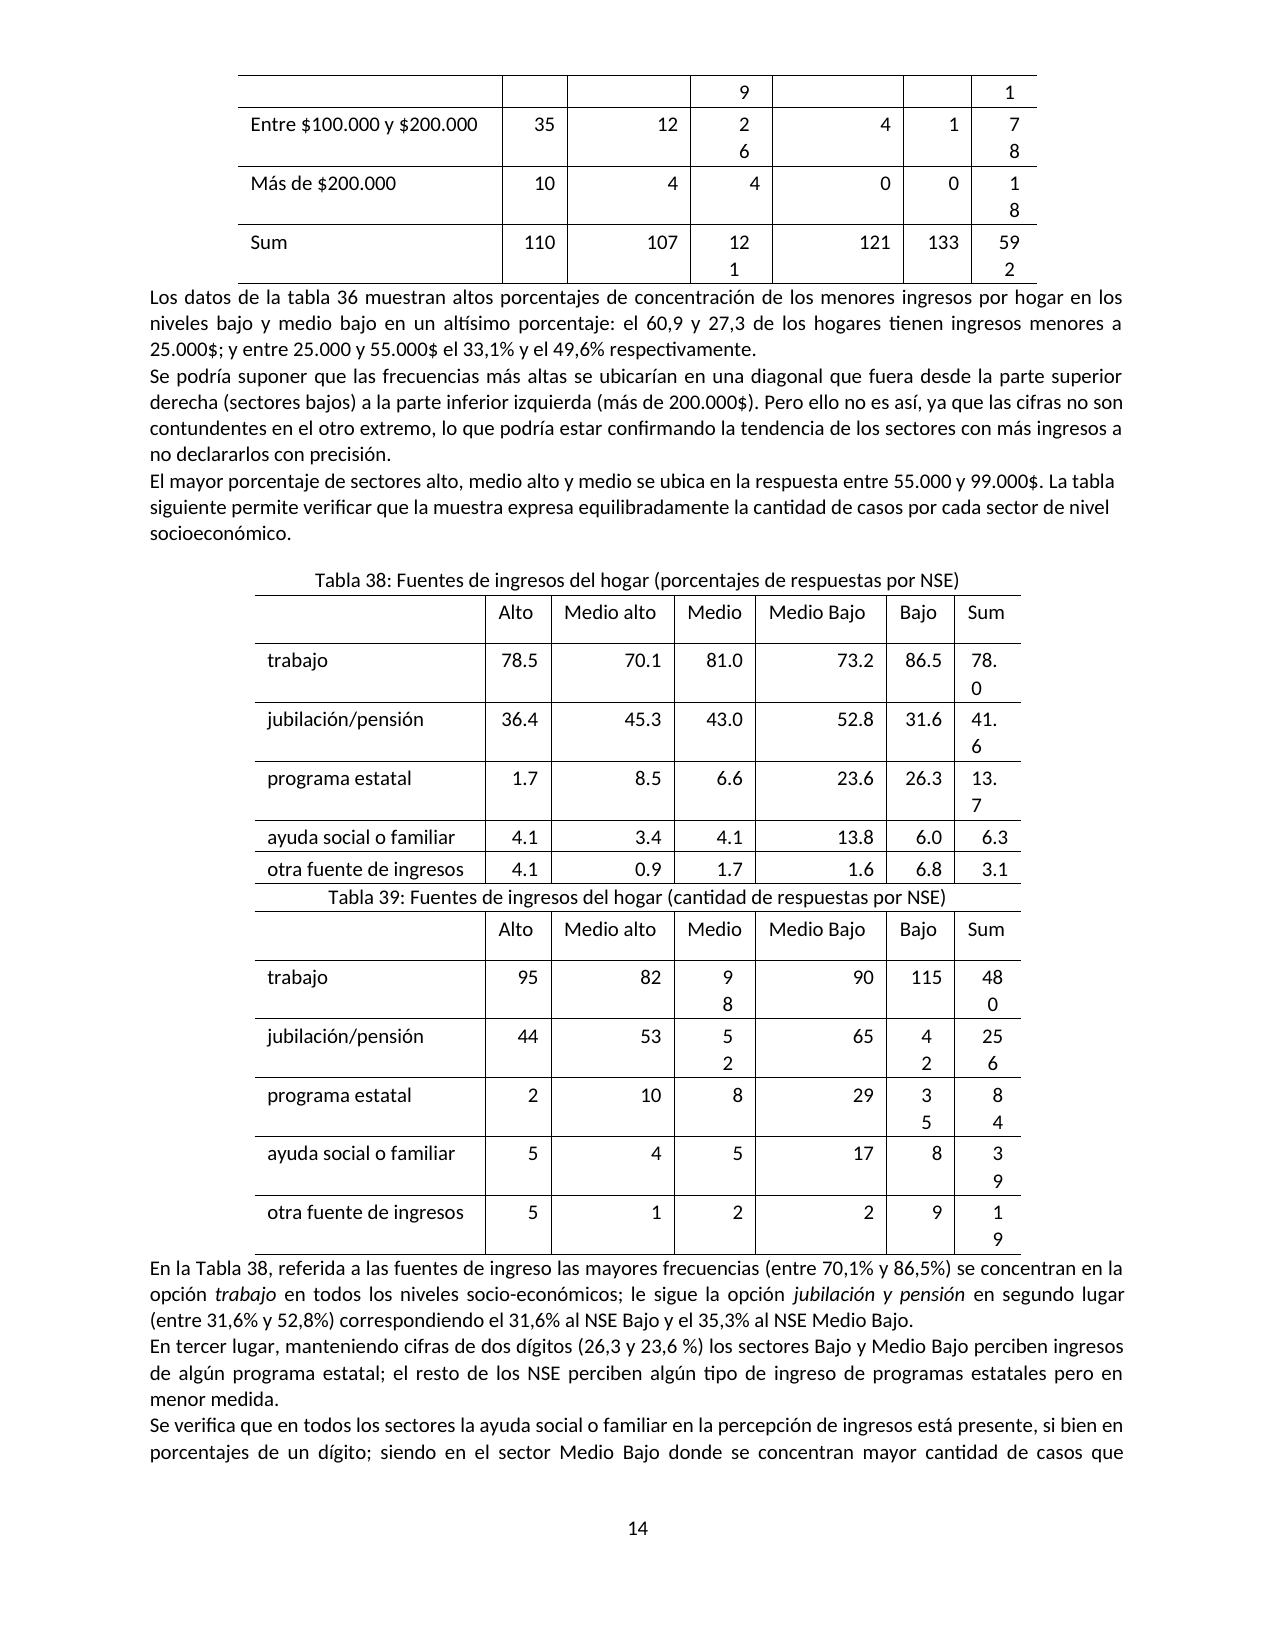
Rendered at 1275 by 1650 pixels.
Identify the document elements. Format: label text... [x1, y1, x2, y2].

table_cell 26 [691, 108, 772, 166]
table_header Sum [955, 596, 1021, 643]
table_cell otra fuente de ingresos [255, 1196, 485, 1254]
table_cell 8.5 [552, 762, 674, 819]
table_cell 1.7 [675, 852, 755, 883]
table_cell 36.4 [486, 703, 551, 761]
table_cell 0 [773, 167, 903, 224]
table_cell 70.1 [552, 644, 674, 702]
table_cell 13.7 [955, 762, 1021, 819]
table_cell 82 [552, 961, 674, 1018]
table_cell [904, 76, 971, 107]
text Se podría suponer que las frecuencias más altas se ubicarían en una diagonal que fuera desde la parte superior derecha (sectores bajos) a la parte inferior izquierda (más de 200.000$). Pero ello no es así, ya que las cifras no son contundentes en el otro extremo, lo que podría estar confirmando la tendencia de los sectores con más ingresos a no declararlos con precisión. [149, 363, 1125, 467]
table_cell [503, 76, 567, 107]
table_cell 6.8 [887, 852, 954, 883]
table_cell jubilación/pensión [255, 703, 485, 761]
table_cell [568, 76, 690, 107]
table_cell 4 [773, 108, 903, 166]
table_cell 6.3 [955, 821, 1021, 851]
table_cell 31.6 [887, 703, 954, 761]
table_cell 10 [552, 1078, 674, 1136]
table_cell 26.3 [887, 762, 954, 819]
table_cell 86.5 [887, 644, 954, 702]
table_cell 4 [691, 167, 772, 224]
table_cell 53 [552, 1019, 674, 1077]
table_cell 4 [552, 1137, 674, 1195]
table_cell 1.7 [486, 762, 551, 819]
table_cell 45.3 [552, 703, 674, 761]
table_cell 5 [675, 1137, 755, 1195]
table_cell 13.8 [756, 821, 886, 851]
table_header Bajo [887, 596, 954, 643]
table_header Alto [486, 912, 551, 959]
table_cell 115 [887, 961, 954, 1018]
table_cell 1 [552, 1196, 674, 1254]
table_header Medio Bajo [756, 912, 886, 959]
table_cell 23.6 [756, 762, 886, 819]
table_cell 2 [675, 1196, 755, 1254]
table_cell 90 [756, 961, 886, 1018]
table_header [255, 596, 485, 643]
table_cell 133 [904, 225, 971, 283]
table_cell 35 [503, 108, 567, 166]
table_cell 9 [887, 1196, 954, 1254]
table_header Medio [675, 912, 755, 959]
table_cell 4 [568, 167, 690, 224]
text Tabla 38: Fuentes de ingresos del hogar (porcentajes de respuestas por NSE) [150, 567, 1125, 593]
table_cell 95 [486, 961, 551, 1018]
table_cell 1.6 [756, 852, 886, 883]
table_cell programa estatal [255, 762, 485, 819]
table_cell 29 [756, 1078, 886, 1136]
table_cell 3.4 [552, 821, 674, 851]
table_cell 2 [756, 1196, 886, 1254]
table_cell ayuda social o familiar [255, 821, 485, 851]
text En la Tabla 38, referida a las fuentes de ingreso las mayores frecuencias (entre 70,1% y 86,5%) se concentran en la opción trabajo en todos los niveles socio-económicos; le sigue la opción jubilación y pensión en segundo lugar (entre 31,6% y 52,8%) correspondiendo el 31,6% al NSE Bajo y el 35,3% al NSE Medio Bajo. [149, 1255, 1125, 1332]
table_cell 6.6 [675, 762, 755, 819]
table_cell 121 [773, 225, 903, 283]
table_cell 35 [887, 1078, 954, 1136]
table_cell 121 [691, 225, 772, 283]
table_cell programa estatal [255, 1078, 485, 1136]
table_cell 6.0 [887, 821, 954, 851]
table_cell 5 [486, 1196, 551, 1254]
table_cell Sum [238, 225, 502, 283]
table_cell 65 [756, 1019, 886, 1077]
table_cell 98 [675, 961, 755, 1018]
table_cell 107 [568, 225, 690, 283]
table_cell 4.1 [675, 821, 755, 851]
table_header Medio [675, 596, 755, 643]
table_cell Entre $100.000 y $200.000 [238, 108, 502, 166]
table_cell 480 [955, 961, 1021, 1018]
table_cell jubilación/pensión [255, 1019, 485, 1077]
table_cell 1 [904, 108, 971, 166]
table_cell 8 [675, 1078, 755, 1136]
table_cell 1 [972, 76, 1037, 107]
table_cell 18 [972, 167, 1037, 224]
table_cell 110 [503, 225, 567, 283]
text El mayor porcentaje de sectores alto, medio alto y medio se ubica en la respuesta entre 55.000 y 99.000$. La tabla siguiente permite verificar que la muestra expresa equilibradamente la cantidad de casos por cada sector de nivel socioeconómico. [149, 468, 1127, 545]
table_cell 0 [904, 167, 971, 224]
table_cell 17 [756, 1137, 886, 1195]
table_cell 44 [486, 1019, 551, 1077]
table_cell [773, 76, 903, 107]
text Tabla 39: Fuentes de ingresos del hogar (cantidad de respuestas por NSE) [150, 884, 1125, 909]
table_cell 52.8 [756, 703, 886, 761]
table_cell 52 [675, 1019, 755, 1077]
table_cell 8 [887, 1137, 954, 1195]
table_header Medio Bajo [756, 596, 886, 643]
table_cell 78 [972, 108, 1037, 166]
table_cell ayuda social o familiar [255, 1137, 485, 1195]
table_cell [238, 76, 502, 107]
table_cell 592 [972, 225, 1037, 283]
table_cell trabajo [255, 644, 485, 702]
table_cell 3.1 [955, 852, 1021, 883]
table_cell 43.0 [675, 703, 755, 761]
table_header Medio alto [552, 596, 674, 643]
table_cell otra fuente de ingresos [255, 852, 485, 883]
table_cell 19 [955, 1196, 1021, 1254]
table_header Sum [955, 912, 1021, 959]
table_cell 2 [486, 1078, 551, 1136]
table_cell 73.2 [756, 644, 886, 702]
table_header Alto [486, 596, 551, 643]
table_cell Más de $200.000 [238, 167, 502, 224]
table_cell 41.6 [955, 703, 1021, 761]
table_cell 84 [955, 1078, 1021, 1136]
table_cell 4.1 [486, 821, 551, 851]
table_cell 0.9 [552, 852, 674, 883]
table_cell trabajo [255, 961, 485, 1018]
table_cell 42 [887, 1019, 954, 1077]
table_cell 9 [691, 76, 772, 107]
table_cell 78.0 [955, 644, 1021, 702]
text Los datos de la tabla 36 muestran altos porcentajes de concentración de los menores ingresos por hogar en los niveles bajo y medio bajo en un altísimo porcentaje: el 60,9 y 27,3 de los hogares tienen ingresos menores a 25.000$; y entre 25.000 y 55.000$ el 33,1% y el 49,6% respectivamente. [149, 284, 1125, 362]
table_cell 12 [568, 108, 690, 166]
text En tercer lugar, manteniendo cifras de dos dígitos (26,3 y 23,6 %) los sectores Bajo y Medio Bajo perciben ingresos de algún programa estatal; el resto de los NSE perciben algún tipo de ingreso de programas estatales pero en menor medida. [149, 1334, 1125, 1411]
table_cell 78.5 [486, 644, 551, 702]
table_header Bajo [887, 912, 954, 959]
table_cell 81.0 [675, 644, 755, 702]
table_cell 39 [955, 1137, 1021, 1195]
table_header Medio alto [552, 912, 674, 959]
table_cell 10 [503, 167, 567, 224]
table_cell 256 [955, 1019, 1021, 1077]
table_cell 5 [486, 1137, 551, 1195]
text Se verifica que en todos los sectores la ayuda social o familiar en la percepción de ingresos está presente, si bien en porcentajes de un dígito; siendo en el sector Medio Bajo donde se concentran mayor cantidad de casos que [149, 1413, 1125, 1464]
table_cell 4.1 [486, 852, 551, 883]
table_header [255, 912, 485, 959]
